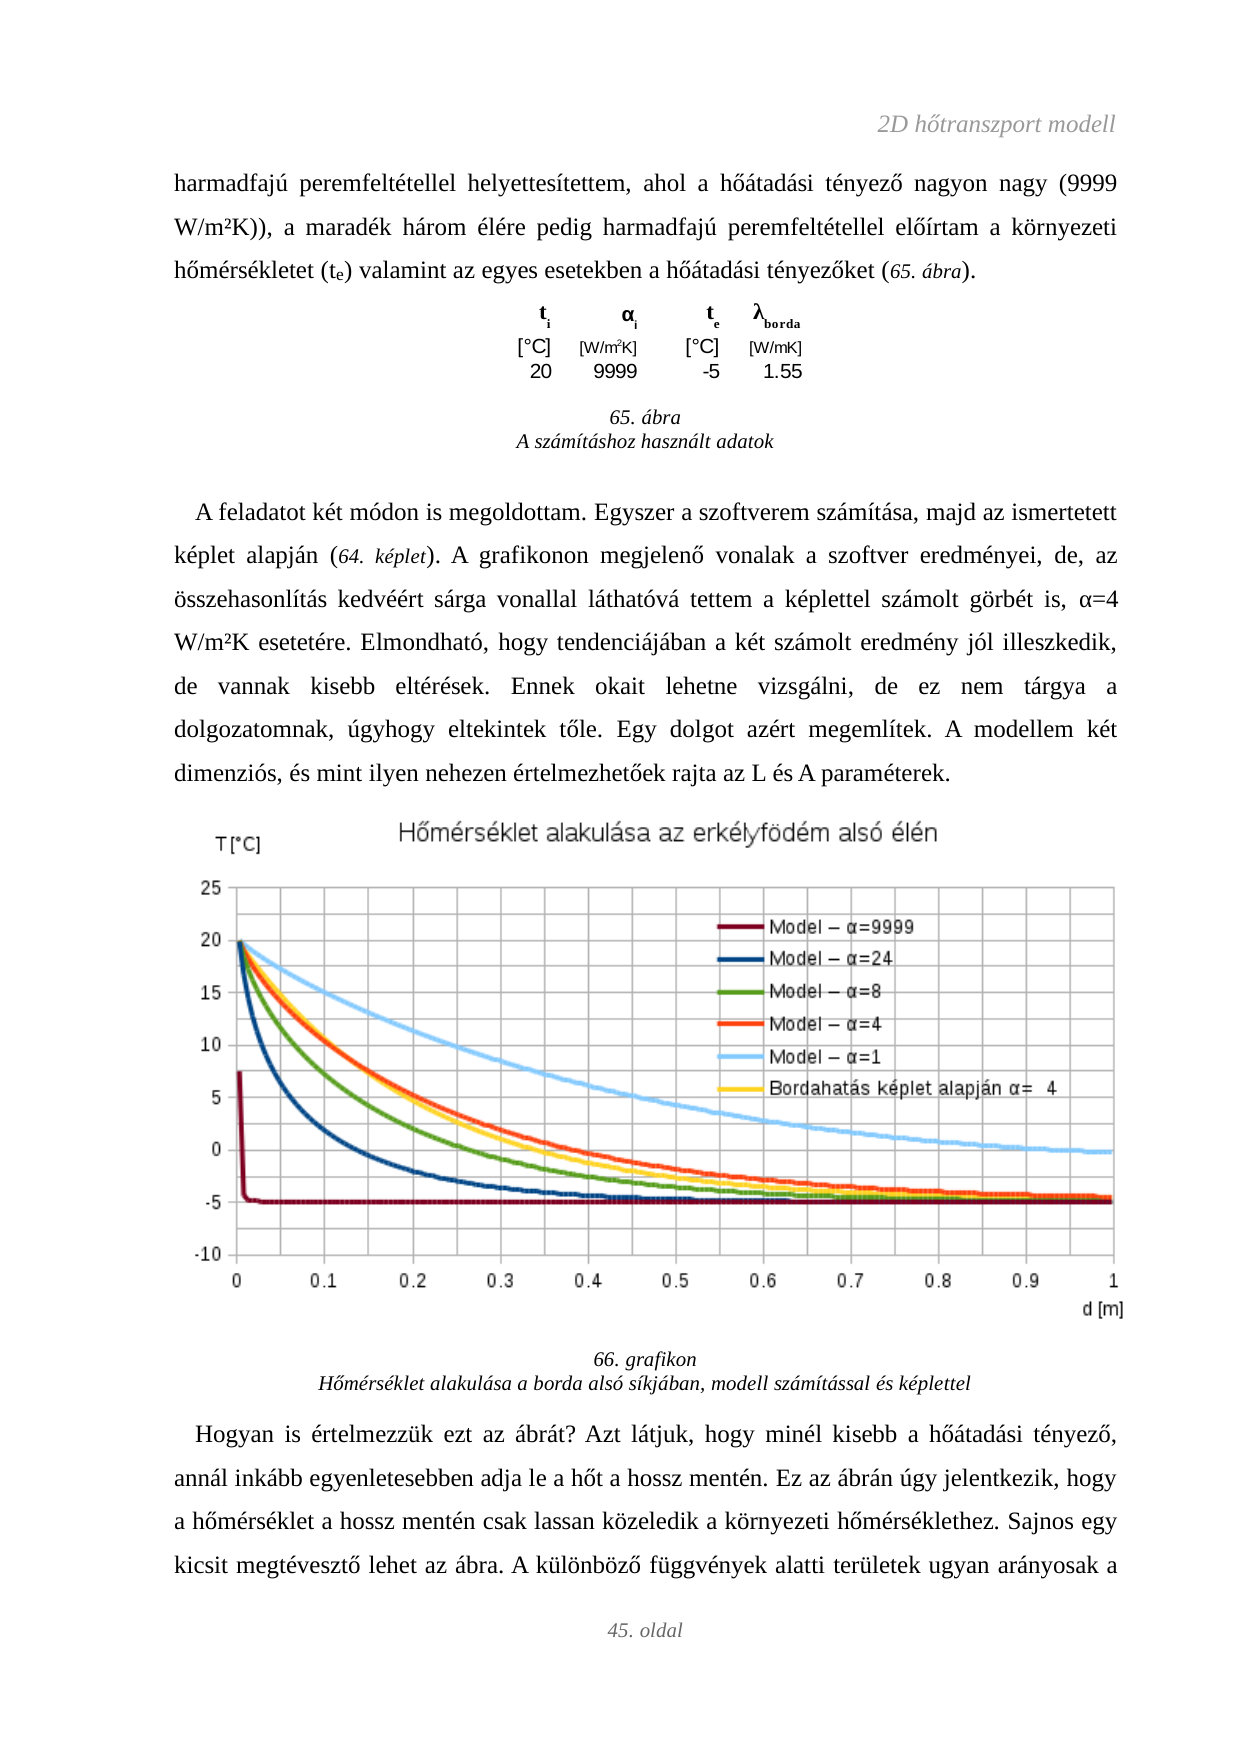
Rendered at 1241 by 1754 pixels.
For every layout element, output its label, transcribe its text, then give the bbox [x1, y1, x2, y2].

picture [194, 801, 1140, 1333]
text harmadfajú peremfeltétellel helyettesítettem, ahol a hőátadási tényező nagyon nagy (9999 W/m²K)), a maradék három élére pedig harmadfajú peremfeltétellel előírtam a környezeti hőmérsékletet (te) valamint az egyes esetekben a hőátadási tényezőket (65. ábra). [174, 168, 1118, 284]
text 66. grafikon [174, 1347, 1118, 1371]
text A feladatot két módon is megoldottam. Egyszer a szoftverem számítása, majd az ismertetett képlet alapján (64. képlet). A grafikonon megjelenő vonalak a szoftver eredményei, de, az összehasonlítás kedvéért sárga vonallal láthatóvá tettem a képlettel számolt görbét is, α=4 W/m²K esetetére. Elmondható, hogy tendenciájában a két számolt eredmény jól illeszkedik, de vannak kisebb eltérések. Ennek okait lehetne vizsgálni, de ez nem tárgya a dolgozatomnak, úgyhogy eltekintek tőle. Egy dolgot azért megemlítek. A modellem két dimenziós, és mint ilyen nehezen értelmezhetőek rajta az L és A paraméterek. [174, 496, 1118, 787]
text Hőmérséklet alakulása a borda alsó síkjában, modell számítással és képlettel [174, 1371, 1118, 1395]
text 65. ábra [174, 405, 1118, 429]
text Hogyan is értelmezzük ezt az ábrát? Azt látjuk, hogy minél kisebb a hőátadási tényező, annál inkább egyenletesebben adja le a hőt a hossz mentén. Ez az ábrán úgy jelentkezik, hogy a hőmérséklet a hossz mentén csak lassan közeledik a környezeti hőmérséklethez. Sajnos egy kicsit megtévesztő lehet az ábra. A különböző függvények alatti területek ugyan arányosak a [174, 1419, 1118, 1579]
text A számításhoz használt adatok [174, 429, 1118, 453]
